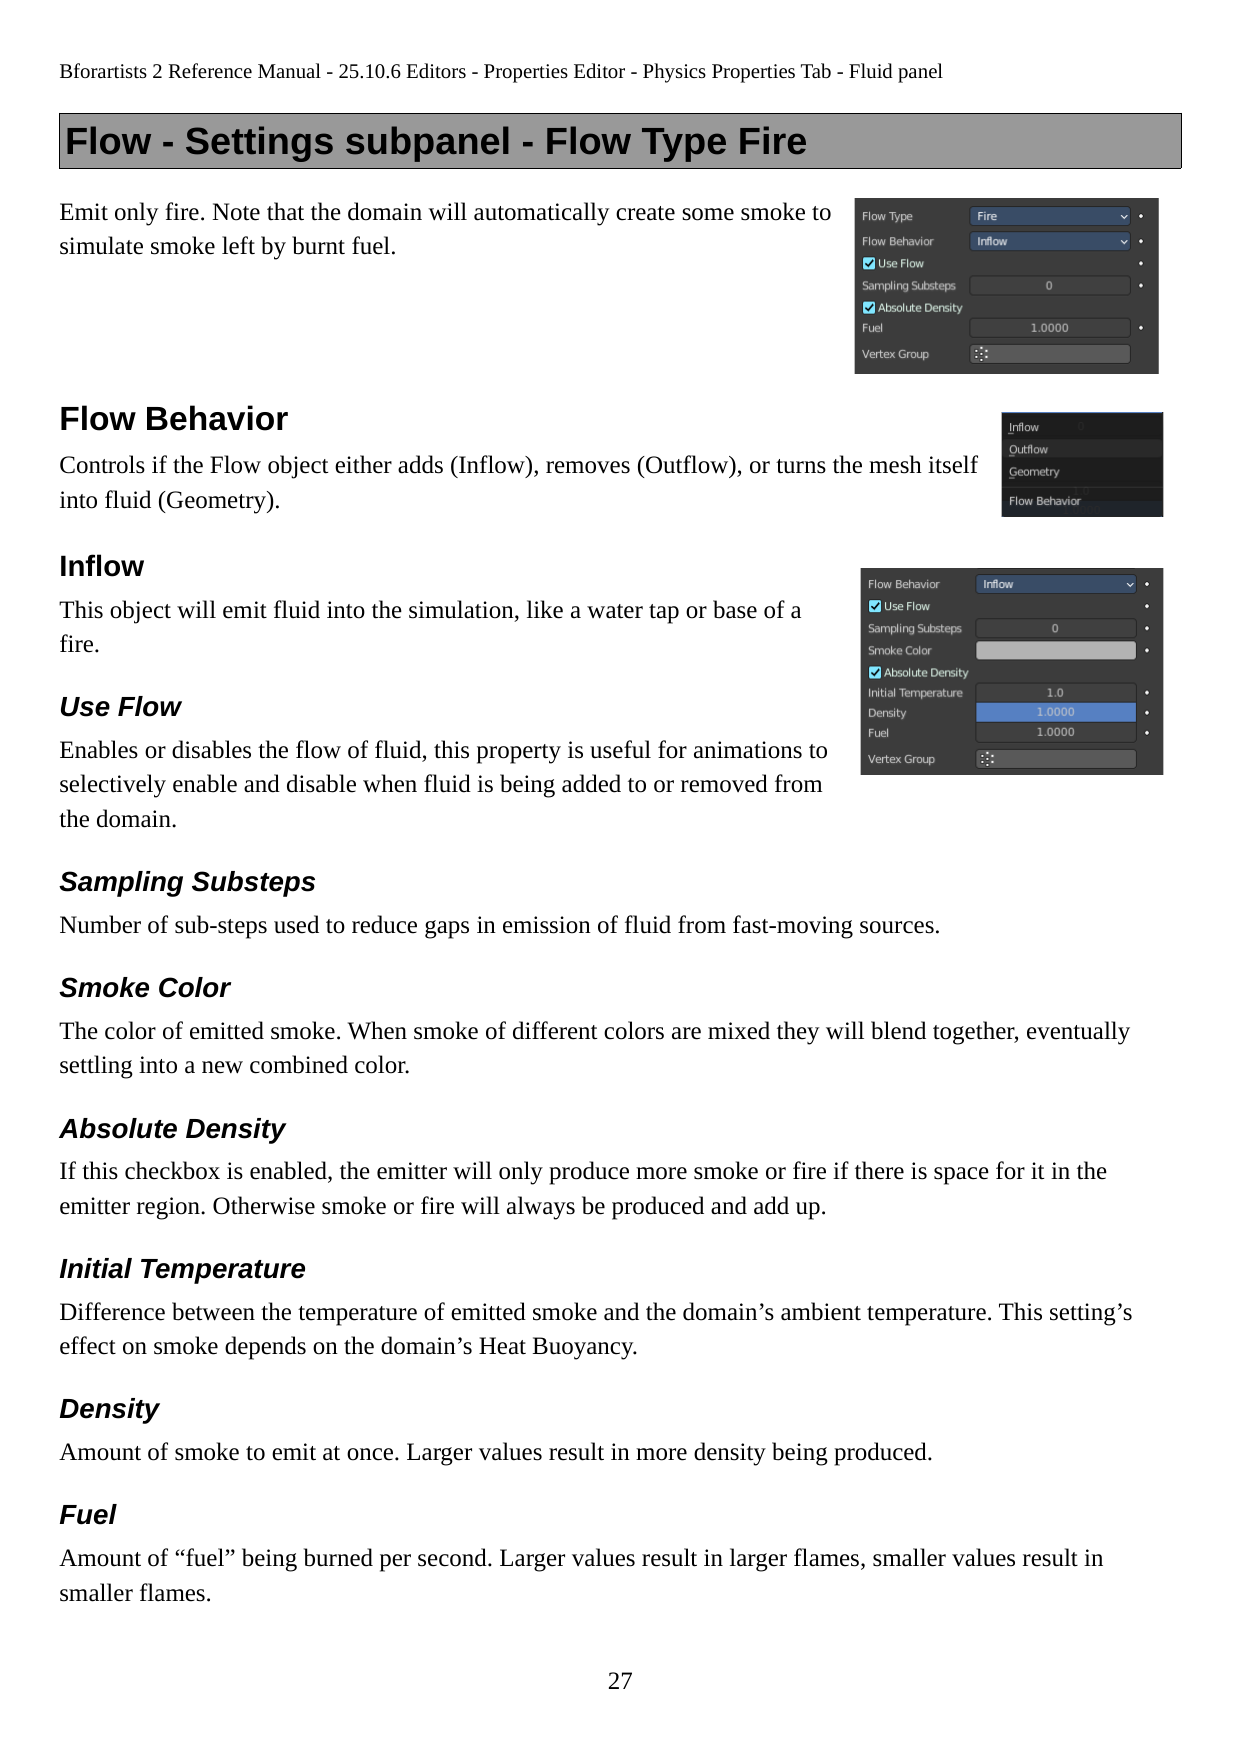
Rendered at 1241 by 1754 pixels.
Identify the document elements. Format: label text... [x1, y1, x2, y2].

table_header Flow - Settings subpanel - Flow Type Fire [60, 114, 1181, 168]
subtitle Initial Temperature [59, 1252, 1181, 1284]
text Amount of “fuel” being burned per second. Larger values result in larger flames, smaller values result in smaller flames. [59, 1543, 1181, 1606]
text If this checkbox is enabled, the emitter will only produce more smoke or fire if there is space for it in the emitter region. Otherwise smoke or fire will always be produced and add up. [59, 1156, 1181, 1219]
text This object will emit fluid into the simulation, like a water tap or base of a fire. [59, 595, 860, 658]
text The color of emitted smoke. When smoke of different colors are mixed they will blend together, eventually settling into a new combined color. [59, 1016, 1181, 1079]
subtitle Density [59, 1393, 1181, 1425]
text Number of sub-steps used to reduce gaps in emission of fluid from fast-moving sources. [59, 910, 1181, 939]
subtitle Fuel [59, 1499, 1181, 1531]
text Difference between the temperature of emitted smoke and the domain’s ambient temperature. This setting’s effect on smoke depends on the domain’s Heat Buoyancy. [59, 1297, 1181, 1360]
text Emit only fire. Note that the domain will automatically create some smoke to simulate smoke left by burnt fuel. [59, 197, 1181, 260]
subtitle Absolute Density [59, 1112, 1181, 1144]
text Enables or disables the flow of fluid, this property is useful for animations to selectively enable and disable when fluid is being added to or removed from the domain. [59, 735, 1181, 833]
picture [860, 568, 1164, 775]
subtitle Sampling Substeps [59, 866, 1181, 897]
subtitle Smoke Color [59, 972, 1181, 1003]
subtitle Flow Behavior [59, 399, 1181, 438]
text Controls if the Flow object either adds (Inflow), removes (Outflow), or turns the mesh itself into fluid (Geometry). [59, 450, 1001, 513]
subtitle Inflow [59, 548, 1181, 582]
text Amount of smoke to emit at once. Larger values result in more density being produced. [59, 1437, 1181, 1466]
picture [854, 198, 1159, 374]
subtitle [1164, 691, 1181, 723]
subtitle Use Flow [59, 691, 860, 723]
picture [1001, 412, 1164, 517]
